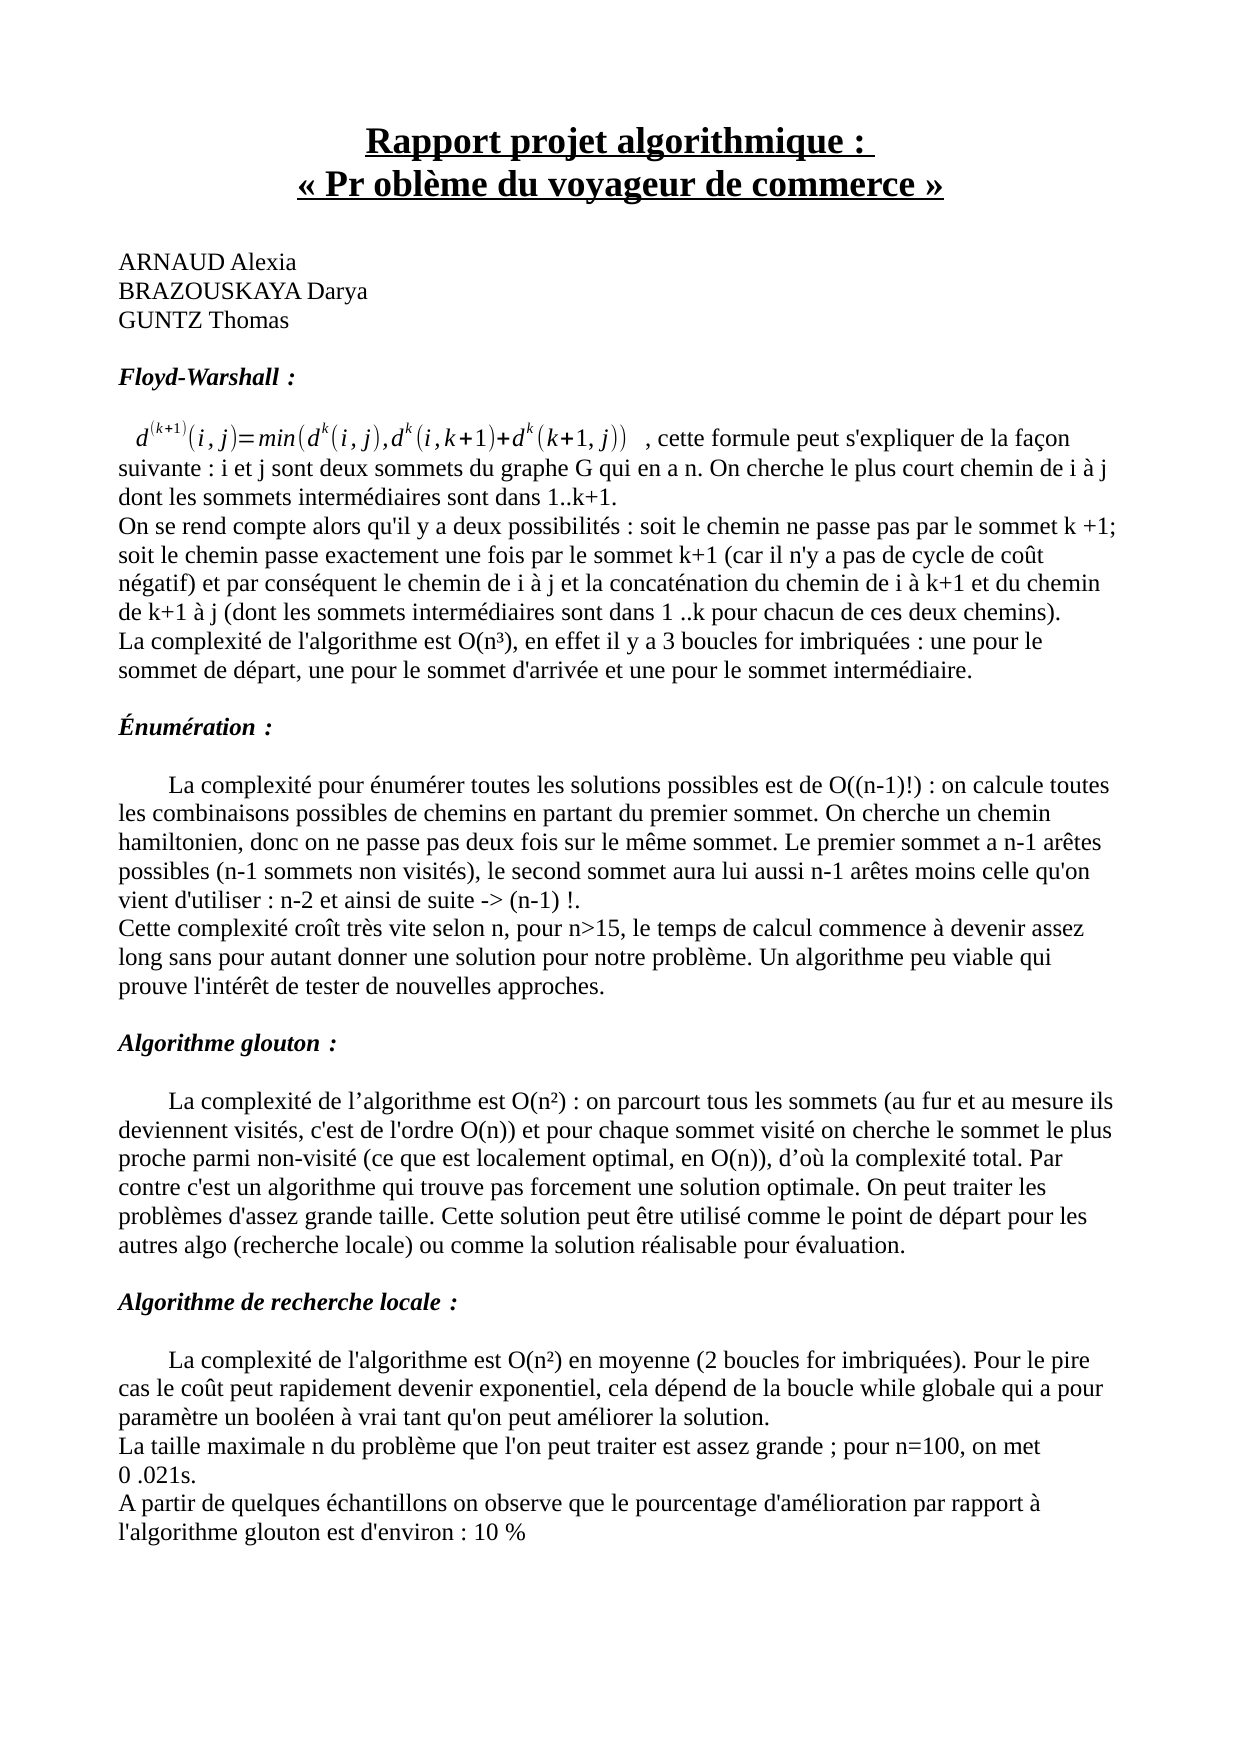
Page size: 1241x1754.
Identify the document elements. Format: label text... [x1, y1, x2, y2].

text On se rend compte alors qu'il y a deux possibilités : soit le chemin ne passe pas par le sommet k +1; soit le chemin passe exactement une fois par le sommet k+1 (car il n'y a pas de cycle de coût négatif) et par conséquent le chemin de i à j et la concaténation du chemin de i à k+1 et du chemin de k+1 à j (dont les sommets intermédiaires sont dans 1 ..k pour chacun de ces deux chemins). [118, 511, 1122, 626]
text « Pr oblème du voyageur de commerce » [118, 161, 1122, 204]
text BRAZOUSKAYA Darya [118, 276, 1122, 305]
text Cette complexité croît très vite selon n, pour n>15, le temps de calcul commence à devenir assez long sans pour autant donner une solution pour notre problème. Un algorithme peu viable qui prouve l'intérêt de tester de nouvelles approches. [118, 913, 1122, 1000]
text La complexité de l'algorithme est O(n³), en effet il y a 3 boucles for imbriquées : une pour le sommet de départ, une pour le sommet d'arrivée et une pour le sommet intermédiaire. [118, 626, 1122, 683]
text Algorithme glouton : [118, 1028, 1122, 1057]
text La complexité de l'algorithme est O(n²) en moyenne (2 boucles for imbriquées). Pour le pire cas le coût peut rapidement devenir exponentiel, cela dépend de la boucle while globale qui a pour paramètre un booléen à vrai tant qu'on peut améliorer la solution. [118, 1345, 1122, 1431]
text GUNTZ Thomas [118, 305, 1122, 334]
text ARNAUD Alexia [118, 247, 1122, 276]
text La taille maximale n du problème que l'on peut traiter est assez grande ; pour n=100, on met 0 .021s. [118, 1431, 1122, 1488]
text Rapport projet algorithmique : [118, 118, 1122, 161]
text Énumération : [118, 712, 1122, 741]
text La complexité de l’algorithme est O(n²) : on parcourt tous les sommets (au fur et au mesure ils deviennent visités, c'est de l'ordre O(n)) et pour chaque sommet visité on cherche le sommet le plus proche parmi non-visité (ce que est localement optimal, en O(n)), d’où la complexité total. Par contre c'est un algorithme qui trouve pas forcement une solution optimale. On peut traiter les problèmes d'assez grande taille. Cette solution peut être utilisé comme le point de départ pour les autres algo (recherche locale) ou comme la solution réalisable pour évaluation. [118, 1086, 1122, 1258]
text A partir de quelques échantillons on observe que le pourcentage d'amélioration par rapport à l'algorithme glouton est d'environ : 10 % [118, 1488, 1122, 1546]
text La complexité pour énumérer toutes les solutions possibles est de O((n-1)!) : on calcule toutes les combinaisons possibles de chemins en partant du premier sommet. On cherche un chemin hamiltonien, donc on ne passe pas deux fois sur le même sommet. Le premier sommet a n-1 arêtes possibles (n-1 sommets non visités), le second sommet aura lui aussi n-1 arêtes moins celle qu'on vient d'utiliser : n-2 et ainsi de suite -> (n-1) !. [118, 770, 1122, 913]
text Algorithme de recherche locale : [118, 1287, 1122, 1316]
text Floyd-Warshall : [118, 362, 1122, 391]
text , cette formule peut s'expliquer de la façon suivante : i et j sont deux sommets du graphe G qui en a n. On cherche le plus court chemin de i à j dont les sommets intermédiaires sont dans 1..k+1. [118, 420, 1122, 511]
